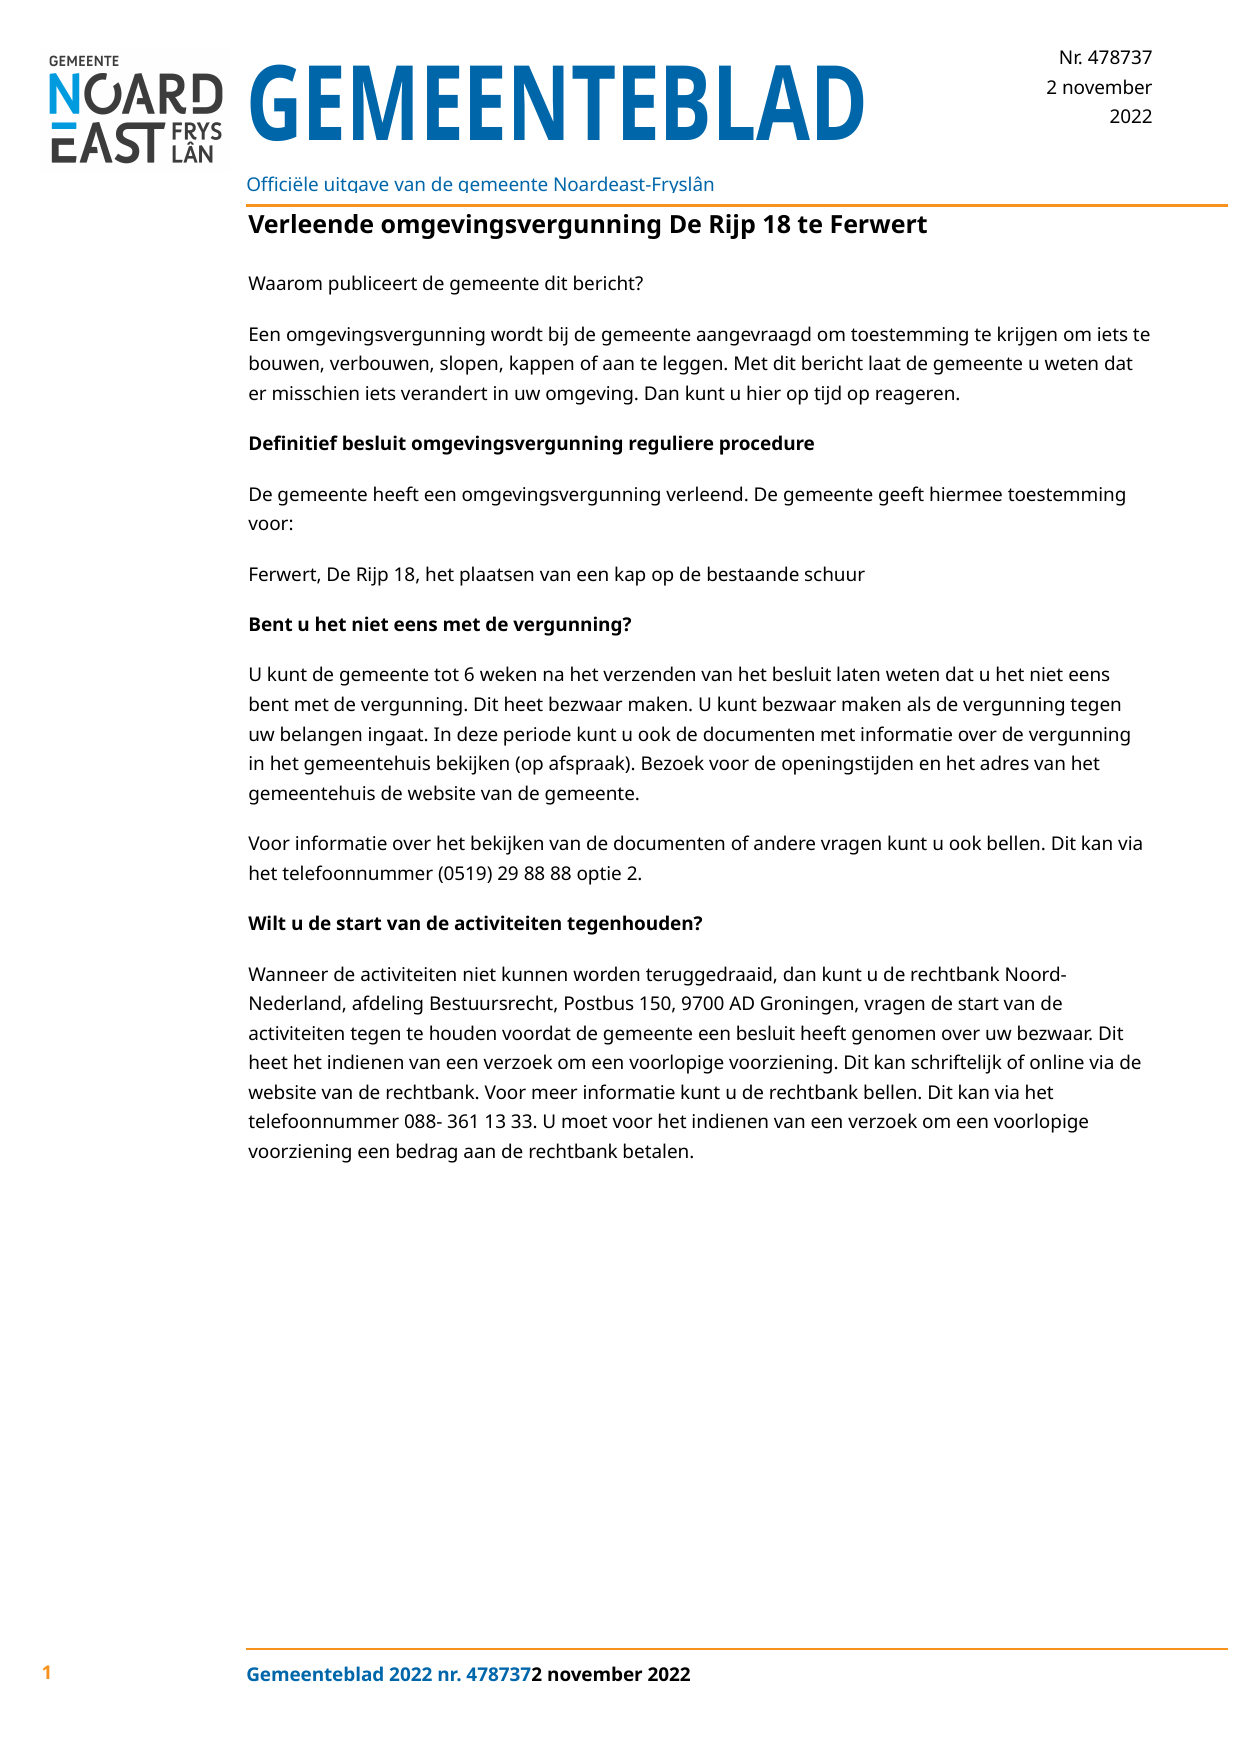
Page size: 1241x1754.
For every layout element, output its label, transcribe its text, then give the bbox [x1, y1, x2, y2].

text Bent u het niet eens met de vergunning? [248, 611, 1152, 637]
text Wilt u de start van de activiteiten tegenhouden? [248, 910, 1152, 936]
picture [41, 47, 231, 172]
text Ferwert, De Rijp 18, het plaatsen van een kap op de bestaande schuur [248, 561, 1152, 586]
text Definitief besluit omgevingsvergunning reguliere procedure [248, 430, 1152, 456]
text Een omgevingsvergunning wordt bij de gemeente aangevraagd om toestemming te krijgen om iets te bouwen, verbouwen, slopen, kappen of aan te leggen. Met dit bericht laat de gemeente u weten dat er misschien iets verandert in uw omgeving. Dan kunt u hier op tijd op reageren. [248, 321, 1152, 406]
text Wanneer de activiteiten niet kunnen worden teruggedraaid, dan kunt u de rechtbank Noord-Nederland, afdeling Bestuursrecht, Postbus 150, 9700 AD Groningen, vragen de start van de activiteiten tegen te houden voordat de gemeente een besluit heeft genomen over uw bezwaar. Dit heet het indienen van een verzoek om een voorlopige voorziening. Dit kan schriftelijk of online via de website van de rechtbank. Voor meer informatie kunt u de rechtbank bellen. Dit kan via het telefoonnummer 088- 361 13 33. U moet voor het indienen van een verzoek om een voorlopige voorziening een bedrag aan de rechtbank betalen. [248, 961, 1152, 1164]
text Verleende omgevingsvergunning De Rijp 18 te Ferwert [248, 207, 1152, 241]
text Voor informatie over het bekijken van de documenten of andere vragen kunt u ook bellen. Dit kan via het telefoonnummer (0519) 29 88 88 optie 2. [248, 830, 1152, 886]
text U kunt de gemeente tot 6 weken na het verzenden van het besluit laten weten dat u het niet eens bent met de vergunning. Dit heet bezwaar maken. U kunt bezwaar maken als de vergunning tegen uw belangen ingaat. In deze periode kunt u ook de documenten met informatie over de vergunning in het gemeentehuis bekijken (op afspraak). Bezoek voor de openingstijden en het adres van het gemeentehuis de website van de gemeente. [248, 662, 1152, 806]
text De gemeente heeft een omgevingsvergunning verleend. De gemeente geeft hiermee toestemming voor: [248, 481, 1152, 536]
text Waarom publiceert de gemeente dit bericht? [248, 270, 1152, 296]
